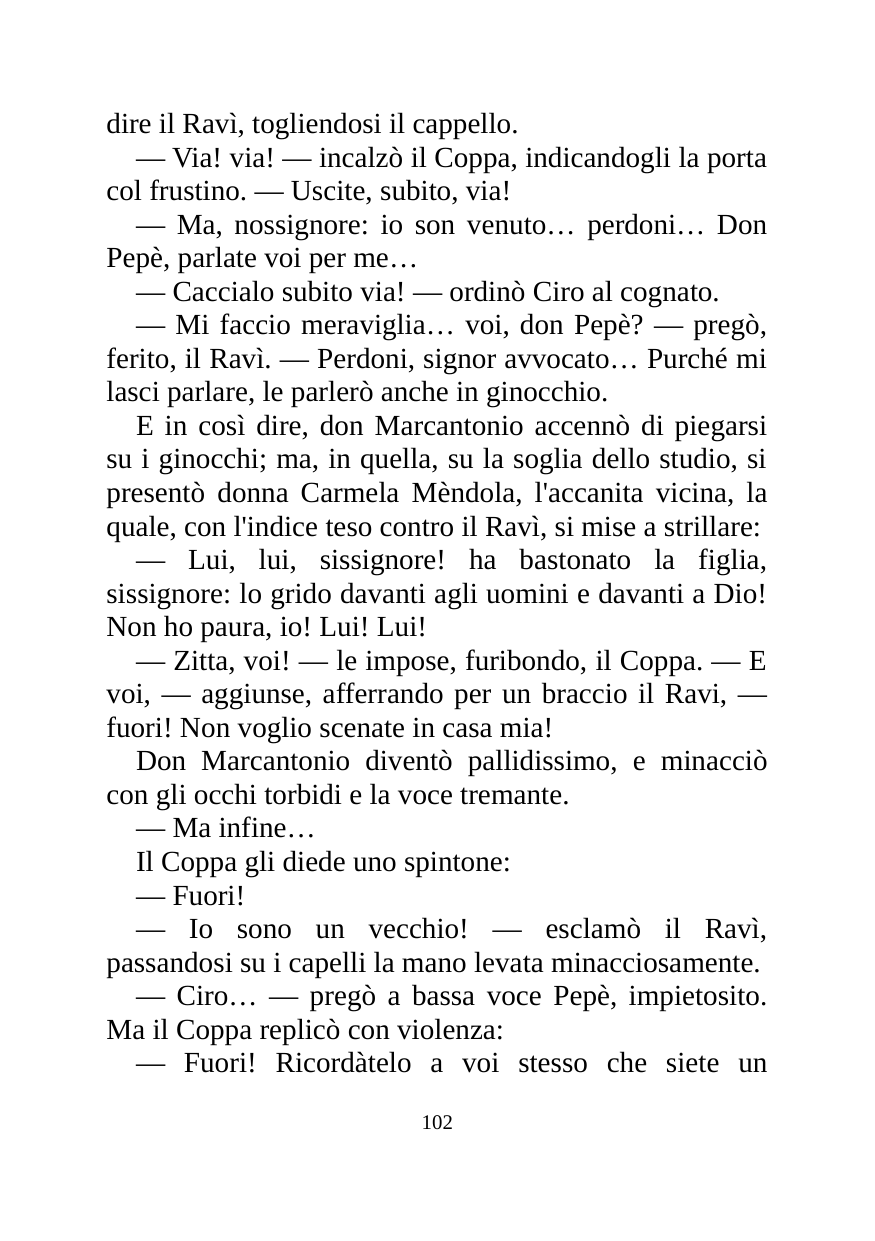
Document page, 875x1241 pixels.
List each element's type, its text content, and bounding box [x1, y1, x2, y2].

text — Zitta, voi! — le impose, furibondo, il Coppa. — E voi, — aggiunse, afferrando per un braccio il Ravi, — fuori! Non voglio scenate in casa mia! [106, 643, 768, 743]
text dire il Ravì, togliendosi il cappello. [106, 106, 768, 140]
text — Via! via! — incalzò il Coppa, indicandogli la porta col frustino. — Uscite, subito, via! [106, 140, 768, 207]
text — Fuori! [106, 878, 768, 911]
text Il Coppa gli diede uno spintone: [106, 844, 768, 878]
text — Io sono un vecchio! — esclamò il Ravì, passandosi su i capelli la mano levata minacciosamente. [106, 911, 768, 978]
text E in così dire, don Marcantonio accennò di piegarsi su i ginocchi; ma, in quella, su la soglia dello studio, si presentò donna Carmela Mèndola, l'accanita vicina, la quale, con l'indice teso contro il Ravì, si mise a strillare: [106, 408, 768, 542]
text — Ciro… — pregò a bassa voce Pepè, impietosito. Ma il Coppa replicò con violenza: [106, 978, 768, 1045]
text — Caccialo subito via! — ordinò Ciro al cognato. [106, 274, 768, 307]
text Don Marcantonio diventò pallidissimo, e minacciò con gli occhi torbidi e la voce tremante. [106, 743, 768, 811]
text — Mi faccio meraviglia… voi, don Pepè? — pregò, ferito, il Ravì. — Perdoni, signor avvocato… Purché mi lasci parlare, le parlerò anche in ginocchio. [106, 307, 768, 408]
text — Lui, lui, sissignore! ha bastonato la figlia, sissignore: lo grido davanti agli uomini e davanti a Dio! Non ho paura, io! Lui! Lui! [106, 542, 768, 643]
text — Ma, nossignore: io son venuto… perdoni… Don Pepè, parlate voi per me… [106, 207, 768, 274]
text — Fuori! Ricordàtelo a voi stesso che siete un [106, 1045, 768, 1079]
text — Ma infine… [106, 811, 768, 844]
